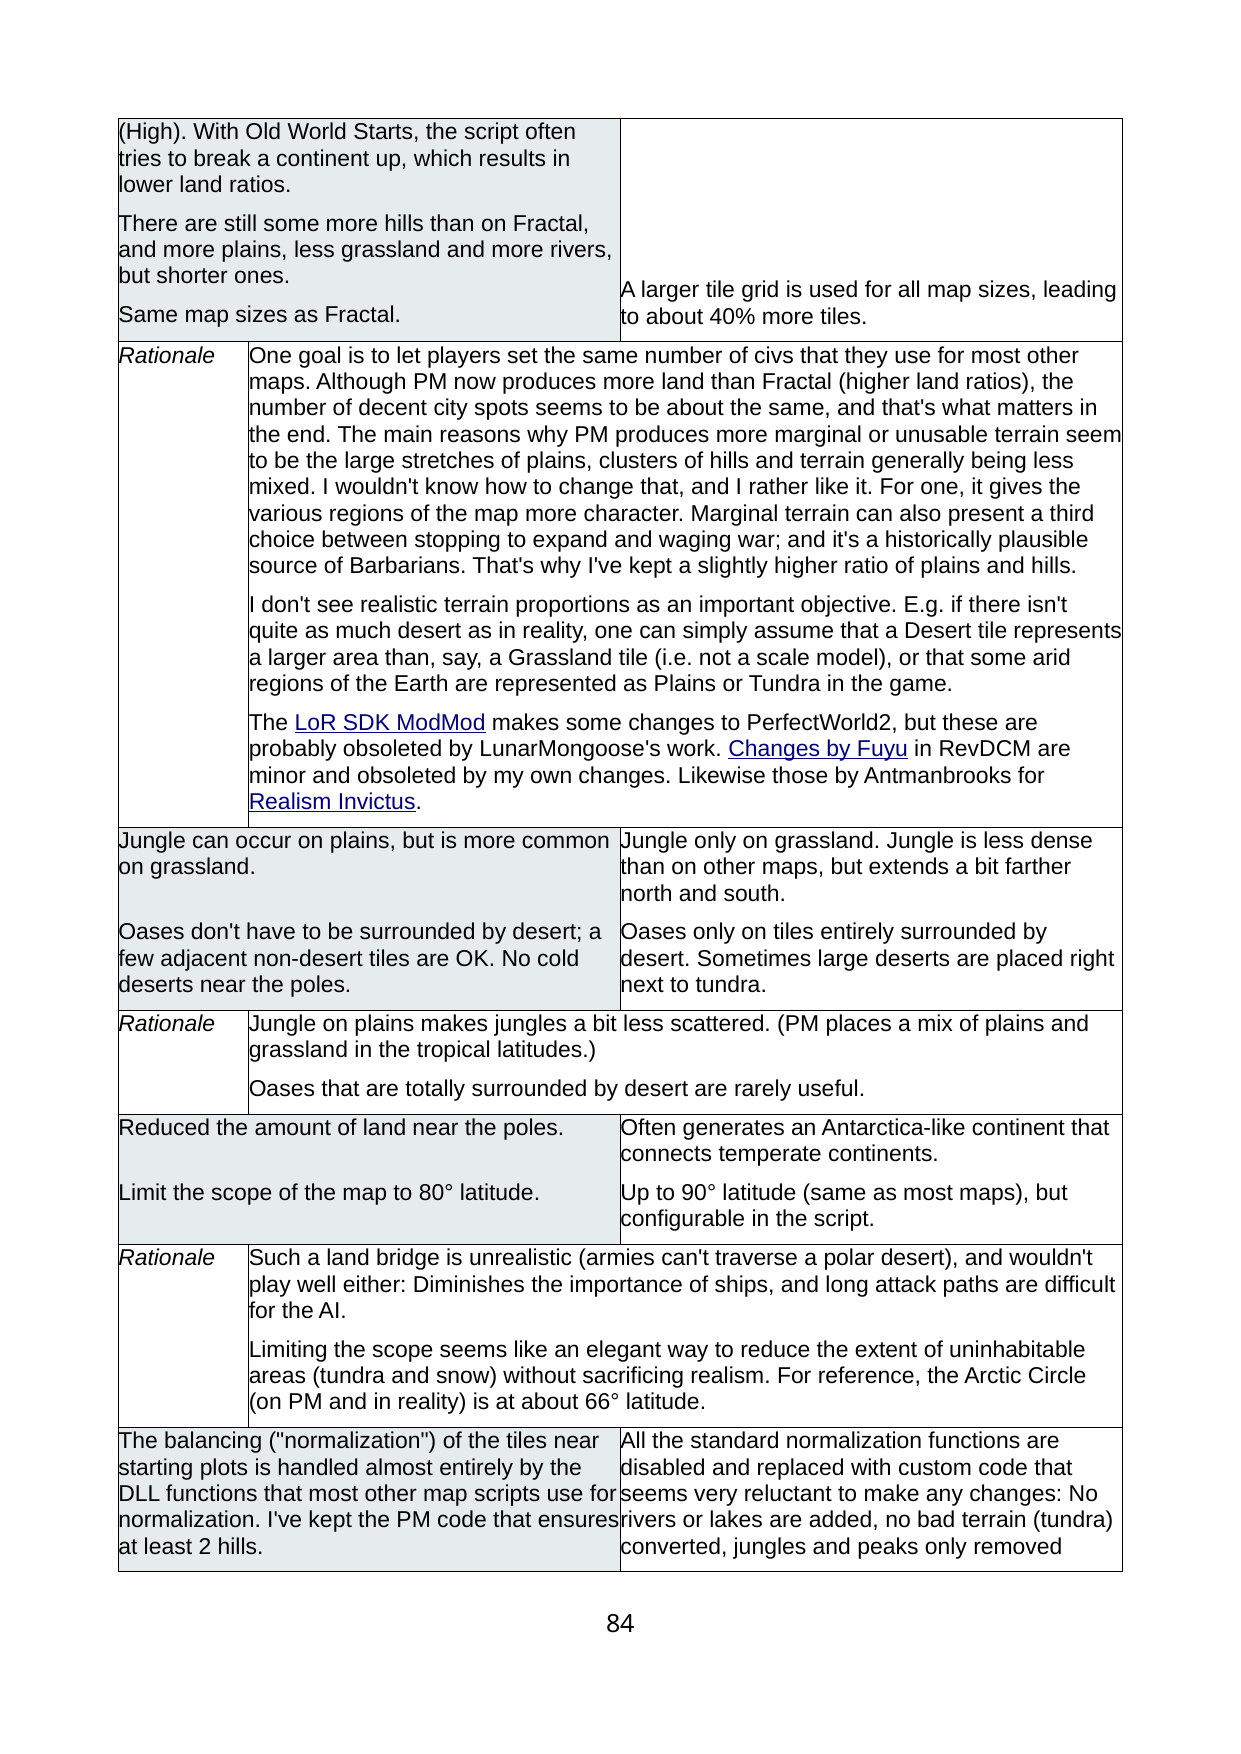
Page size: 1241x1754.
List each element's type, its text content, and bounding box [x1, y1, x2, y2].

table_cell Jungle only on grassland. Jungle is less dense than on other maps, but extends a bit farther north and south. Oases only on tiles entirely surrounded by desert. Sometimes large deserts are placed right next to tundra. [621, 828, 1122, 1010]
table_cell Often generates an Antarctica-like continent that connects temperate continents. Up to 90° latitude (same as most maps), but configurable in the script. [621, 1115, 1122, 1244]
table_cell Reduced the amount of land near the poles. Limit the scope of the map to 80° latitude. [119, 1115, 620, 1244]
table_cell All the standard normalization functions are disabled and replaced with custom code that seems very reluctant to make any changes: No rivers or lakes are added, no bad terrain (tundra) converted, jungles and peaks only removed [621, 1428, 1122, 1571]
table_cell A larger tile grid is used for all map sizes, leading to about 40% more tiles. [621, 119, 1122, 341]
table_cell The balancing ("normalization") of the tiles near starting plots is handled almost entirely by the DLL functions that most other map scripts use for normalization. I've kept the PM code that ensures at least 2 hills. [119, 1428, 620, 1571]
table_cell Jungle can occur on plains, but is more common on grassland. Oases don't have to be surrounded by desert; a few adjacent non-desert tiles are OK. No cold deserts near the poles. [119, 828, 620, 1010]
table_cell (High). With Old World Starts, the script often tries to break a continent up, which results in lower land ratios. There are still some more hills than on Fractal, and more plains, less grassland and more rivers, but shorter ones. Same map sizes as Fractal. [119, 119, 620, 341]
table_cell Rationale [119, 1011, 248, 1114]
table_cell Jungle on plains makes jungles a bit less scattered. (PM places a mix of plains and grassland in the tropical latitudes.) Oases that are totally surrounded by desert are rarely useful. [249, 1011, 1122, 1114]
table_cell Such a land bridge is unrealistic (armies can't traverse a polar desert), and wouldn't play well either: Diminishes the importance of ships, and long attack paths are difficult for the AI. Limiting the scope seems like an elegant way to reduce the extent of uninhabitable areas (tundra and snow) without sacrificing realism. For reference, the Arctic Circle (on PM and in reality) is at about 66° latitude. [249, 1245, 1122, 1427]
table_cell One goal is to let players set the same number of civs that they use for most other maps. Although PM now produces more land than Fractal (higher land ratios), the number of decent city spots seems to be about the same, and that's what matters in the end. The main reasons why PM produces more marginal or unusable terrain seem to be the large stretches of plains, clusters of hills and terrain generally being less mixed. I wouldn't know how to change that, and I rather like it. For one, it gives the various regions of the map more character. Marginal terrain can also present a third choice between stopping to expand and waging war; and it's a historically plausible source of Barbarians. That's why I've kept a slightly higher ratio of plains and hills. I don't see realistic terrain proportions as an important objective. E.g. if there isn't quite as much desert as in reality, one can simply assume that a Desert tile represents a larger area than, say, a Grassland tile (i.e. not a scale model), or that some arid regions of the Earth are represented as Plains or Tundra in the game. The LoR SDK ModMod makes some changes to PerfectWorld2, but these are probably obsoleted by LunarMongoose's work. Changes by Fuyu in RevDCM are minor and obsoleted by my own changes. Likewise those by Antmanbrooks for Realism Invictus. [249, 342, 1122, 827]
table_cell Rationale [119, 1245, 248, 1427]
table_cell Rationale [119, 342, 248, 827]
